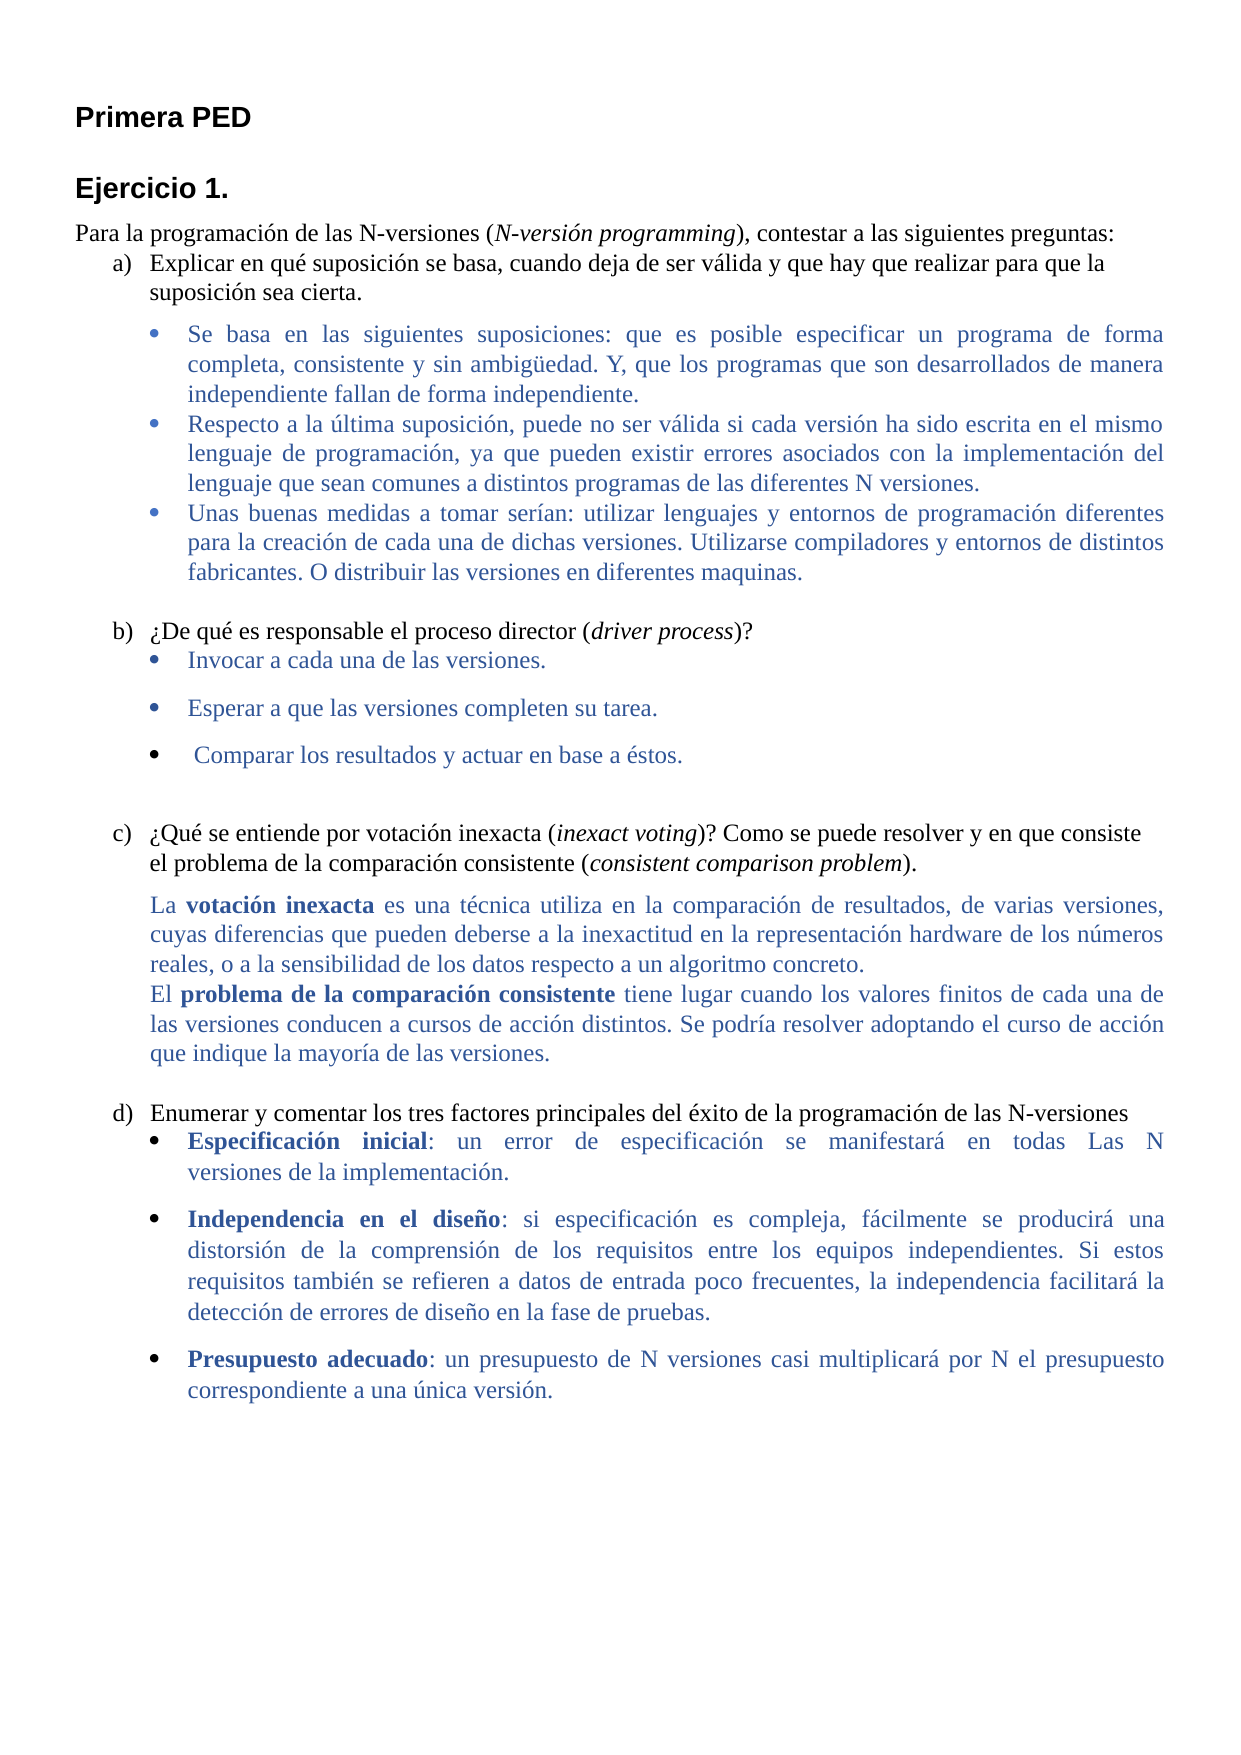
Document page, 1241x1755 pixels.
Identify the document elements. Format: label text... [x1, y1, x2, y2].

list Independencia en el diseño: si especificación es compleja, fácilmente se producirá una distorsión de la comprensión de los requisitos entre los equipos independientes. Si estos requisitos también se refieren a datos de entrada poco frecuentes, la independencia facilitará la detección de errores de diseño en la fase de pruebas. [150, 1204, 1165, 1326]
list Se basa en las siguientes suposiciones: que es posible especificar un programa de forma completa, consistente y sin ambigüedad. Y, que los programas que son desarrollados de manera independiente fallan de forma independiente. [150, 319, 1165, 408]
list ¿De qué es responsable el proceso director (driver process)? [112, 616, 1165, 645]
list Explicar en qué suposición se basa, cuando deja de ser válida y que hay que realizar para que la suposición sea cierta. [112, 247, 1165, 306]
list Unas buenas medidas a tomar serían: utilizar lenguajes y entornos de programación diferentes para la creación de cada una de dichas versiones. Utilizarse compiladores y entornos de distintos fabricantes. O distribuir las versiones en diferentes maquinas. [150, 497, 1165, 586]
list Especificación inicial: un error de especificación se manifestará en todas Las N versiones de la implementación. [150, 1126, 1165, 1186]
list El problema de la comparación consistente tiene lugar cuando los valores finitos de cada una de las versiones conducen a cursos de acción distintos. Se podría resolver adoptando el curso de acción que indique la mayoría de las versiones. [150, 978, 1165, 1067]
list La votación inexacta es una técnica utiliza en la comparación de resultados, de varias versiones, cuyas diferencias que pueden deberse a la inexactitud en la representación hardware de los números reales, o a la sensibilidad de los datos respecto a un algoritmo concreto. [150, 889, 1165, 978]
list ¿Qué se entiende por votación inexacta (inexact voting)? Como se puede resolver y en que consiste el problema de la comparación consistente (consistent comparison problem). [112, 817, 1165, 876]
subtitle Ejercicio 1. [75, 171, 1165, 204]
list Comparar los resultados y actuar en base a éstos. [150, 740, 1165, 769]
list Invocar a cada una de las versiones. [150, 645, 1165, 674]
list Enumerar y comentar los tres factores principales del éxito de la programación de las N-versiones [112, 1097, 1165, 1126]
text Para la programación de las N-versiones (N-versión programming), contestar a las siguientes preguntas: [75, 217, 1165, 247]
list Presupuesto adecuado: un presupuesto de N versiones casi multiplicará por N el presupuesto correspondiente a una única versión. [150, 1344, 1165, 1404]
list Respecto a la última suposición, puede no ser válida si cada versión ha sido escrita en el mismo lenguaje de programación, ya que pueden existir errores asociados con la implementación del lenguaje que sean comunes a distintos programas de las diferentes N versiones. [150, 408, 1165, 497]
subtitle Primera PED [75, 100, 1165, 133]
list Esperar a que las versiones completen su tarea. [150, 693, 1165, 721]
